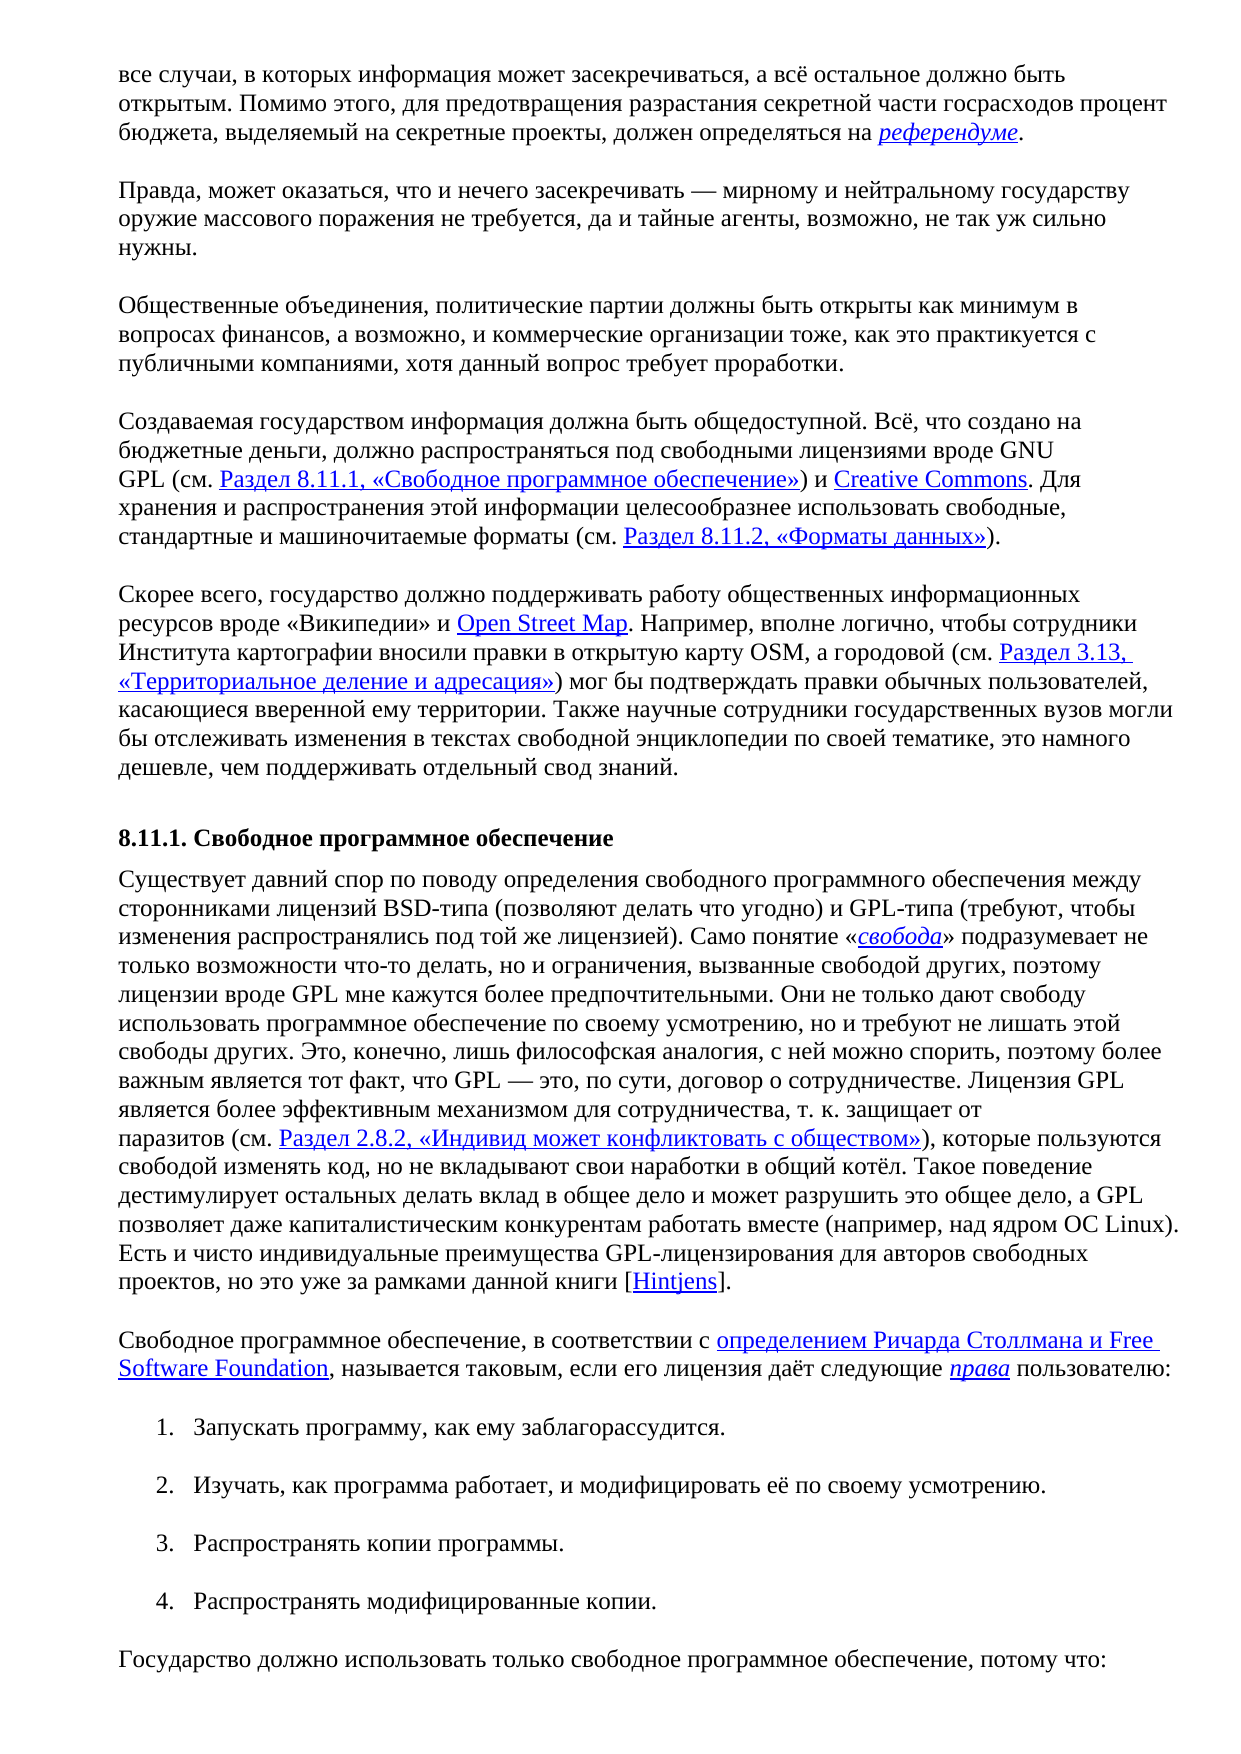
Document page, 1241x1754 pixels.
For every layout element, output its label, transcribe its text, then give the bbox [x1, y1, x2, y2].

list Изучать, как программа работает, и модифицировать её по своему усмотрению. [156, 1470, 1181, 1499]
subtitle 8.11.1. Свободное программное обеспечение [118, 823, 1181, 851]
list Запускать программу, как ему заблагорассудится. [156, 1412, 1181, 1440]
list Распространять копии программы. [156, 1528, 1181, 1557]
text Свободное программное обеспечение, в соответствии с определением Ричарда Столлмана и Free Software Foundation, называется таковым, если его лицензия даёт следующие права пользователю: [118, 1325, 1181, 1382]
text Создаваемая государством информация должна быть общедоступной. Всё, что создано на бюджетные деньги, должно распространяться под свободными лицензиями вроде GNU GPL (см. Раздел 8.11.1, «Свободное программное обеспечение») и Creative Commons. Для хранения и распространения этой информации целесообразнее использовать свободные, стандартные и машиночитаемые форматы (см. Раздел 8.11.2, «Форматы данных»). [118, 406, 1181, 550]
text Существует давний спор по поводу определения свободного программного обеспечения между сторонниками лицензий BSD-типа (позволяют делать что угодно) и GPL-типа (требуют, чтобы изменения распространялись под той же лицензией). Само понятие «свобода» подразумевает не только возможности что-то делать, но и ограничения, вызванные свободой других, поэтому лицензии вроде GPL мне кажутся более предпочтительными. Они не только дают свободу использовать программное обеспечение по своему усмотрению, но и требуют не лишать этой свободы других. Это, конечно, лишь философская аналогия, с ней можно спорить, поэтому более важным является тот факт, что GPL — это, по сути, договор о сотрудничестве. Лицензия GPL является более эффективным механизмом для сотрудничества, т. к. защищает от паразитов (см. Раздел 2.8.2, «Индивид может конфликтовать с обществом»), которые пользуются свободой изменять код, но не вкладывают свои наработки в общий котёл. Такое поведение дестимулирует остальных делать вклад в общее дело и может разрушить это общее дело, а GPL позволяет даже капиталистическим конкурентам работать вместе (например, над ядром ОС Linux). Есть и чисто индивидуальные преимущества GPL-лицензирования для авторов свободных проектов, но это уже за рамками данной книги [Hintjens]. [118, 864, 1181, 1295]
text Государство должно использовать только свободное программное обеспечение, потому что: [118, 1644, 1181, 1673]
text Правда, может оказаться, что и нечего засекречивать — мирному и нейтральному государству оружие массового поражения не требуется, да и тайные агенты, возможно, не так уж сильно нужны. [118, 175, 1181, 261]
list Распространять модифицированные копии. [156, 1586, 1181, 1615]
text Скорее всего, государство должно поддерживать работу общественных информационных ресурсов вроде «Википедии» и Open Street Map. Например, вполне логично, чтобы сотрудники Института картографии вносили правки в открытую карту OSM, а городовой (см. Раздел 3.13, «Территориальное деление и адресация») мог бы подтверждать правки обычных пользователей, касающиеся вверенной ему территории. Также научные сотрудники государственных вузов могли бы отслеживать изменения в текстах свободной энциклопедии по своей тематике, это намного дешевле, чем поддерживать отдельный свод знаний. [118, 579, 1181, 781]
text все случаи, в которых информация может засекречиваться, а всё остальное должно быть открытым. Помимо этого, для предотвращения разрастания секретной части госрасходов процент бюджета, выделяемый на секретные проекты, должен определяться на референдуме. [118, 59, 1181, 145]
text Общественные объединения, политические партии должны быть открыты как минимум в вопросах финансов, а возможно, и коммерческие организации тоже, как это практикуется с публичными компаниями, хотя данный вопрос требует проработки. [118, 291, 1181, 377]
